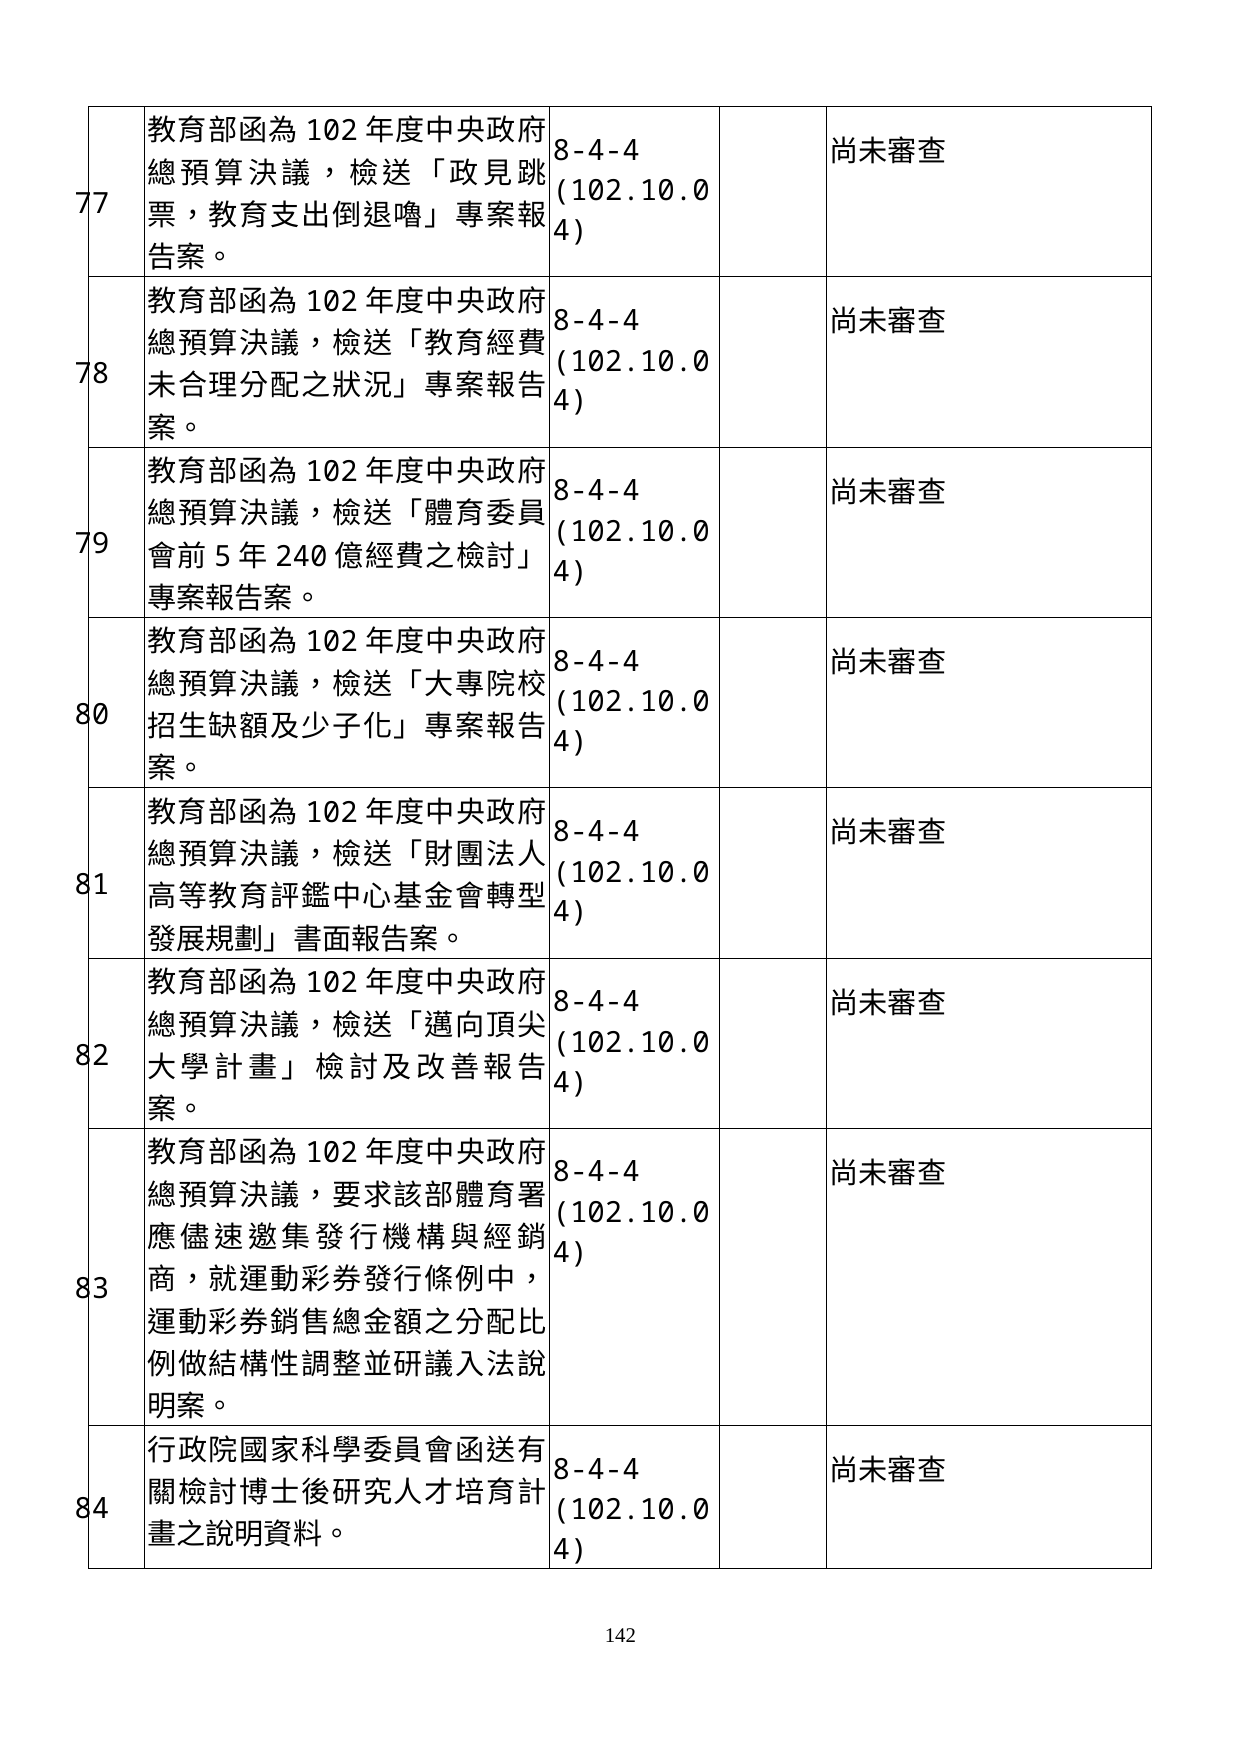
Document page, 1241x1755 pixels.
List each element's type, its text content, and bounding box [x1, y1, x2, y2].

table_cell 教育部函為102年度中央政府總預算決議，檢送「邁向頂尖大學計畫」檢討及改善報告案。 [145, 959, 549, 1128]
table_cell 尚未審查 [827, 788, 1151, 958]
table_cell 8-4-4 (102.10.04) [550, 107, 719, 276]
table_cell 8-4-4 (102.10.04) [550, 1426, 719, 1568]
table_cell 尚未審查 [827, 107, 1151, 276]
table_cell [720, 788, 826, 958]
table_cell 8-4-4 (102.10.04) [550, 1129, 719, 1425]
table_cell 教育部函為102年度中央政府總預算決議，檢送「大專院校招生缺額及少子化」專案報告案。 [145, 618, 549, 787]
table_cell [89, 618, 144, 787]
table_cell 行政院國家科學委員會函送有關檢討博士後研究人才培育計畫之說明資料。 [145, 1426, 549, 1568]
table_cell 8-4-4 (102.10.04) [550, 618, 719, 787]
table_cell [89, 448, 144, 617]
table_cell [720, 1129, 826, 1425]
table_cell 教育部函為102年度中央政府總預算決議，檢送「政見跳票，教育支出倒退嚕」專案報告案。 [145, 107, 549, 276]
table_cell [89, 788, 144, 958]
table_cell 尚未審查 [827, 618, 1151, 787]
table_cell 8-4-4 (102.10.04) [550, 277, 719, 447]
table_cell [89, 277, 144, 447]
table_cell 教育部函為102年度中央政府總預算決議，檢送「財團法人高等教育評鑑中心基金會轉型發展規劃」書面報告案。 [145, 788, 549, 958]
table_cell [720, 959, 826, 1128]
table_cell [89, 959, 144, 1128]
table_cell [720, 1426, 826, 1568]
table_cell 尚未審查 [827, 277, 1151, 447]
table_cell [720, 618, 826, 787]
table_cell 尚未審查 [827, 959, 1151, 1128]
table_cell 8-4-4 (102.10.04) [550, 959, 719, 1128]
table_cell 8-4-4 (102.10.04) [550, 788, 719, 958]
table_cell 教育部函為102年度中央政府總預算決議，檢送「體育委員會前5年240億經費之檢討」專案報告案。 [145, 448, 549, 617]
table_cell 尚未審查 [827, 1426, 1151, 1568]
table_cell [89, 1129, 144, 1425]
table_cell 8-4-4 (102.10.04) [550, 448, 719, 617]
table_cell 教育部函為102年度中央政府總預算決議，要求該部體育署應儘速邀集發行機構與經銷商，就運動彩券發行條例中，運動彩券銷售總金額之分配比例做結構性調整並研議入法說明案。 [145, 1129, 549, 1425]
table_cell [89, 1426, 144, 1568]
table_cell 教育部函為102年度中央政府總預算決議，檢送「教育經費未合理分配之狀況」專案報告案。 [145, 277, 549, 447]
table_cell [720, 107, 826, 276]
table_cell [89, 107, 144, 276]
table_cell [720, 448, 826, 617]
table_cell 尚未審查 [827, 448, 1151, 617]
table_cell 尚未審查 [827, 1129, 1151, 1425]
table_cell [720, 277, 826, 447]
